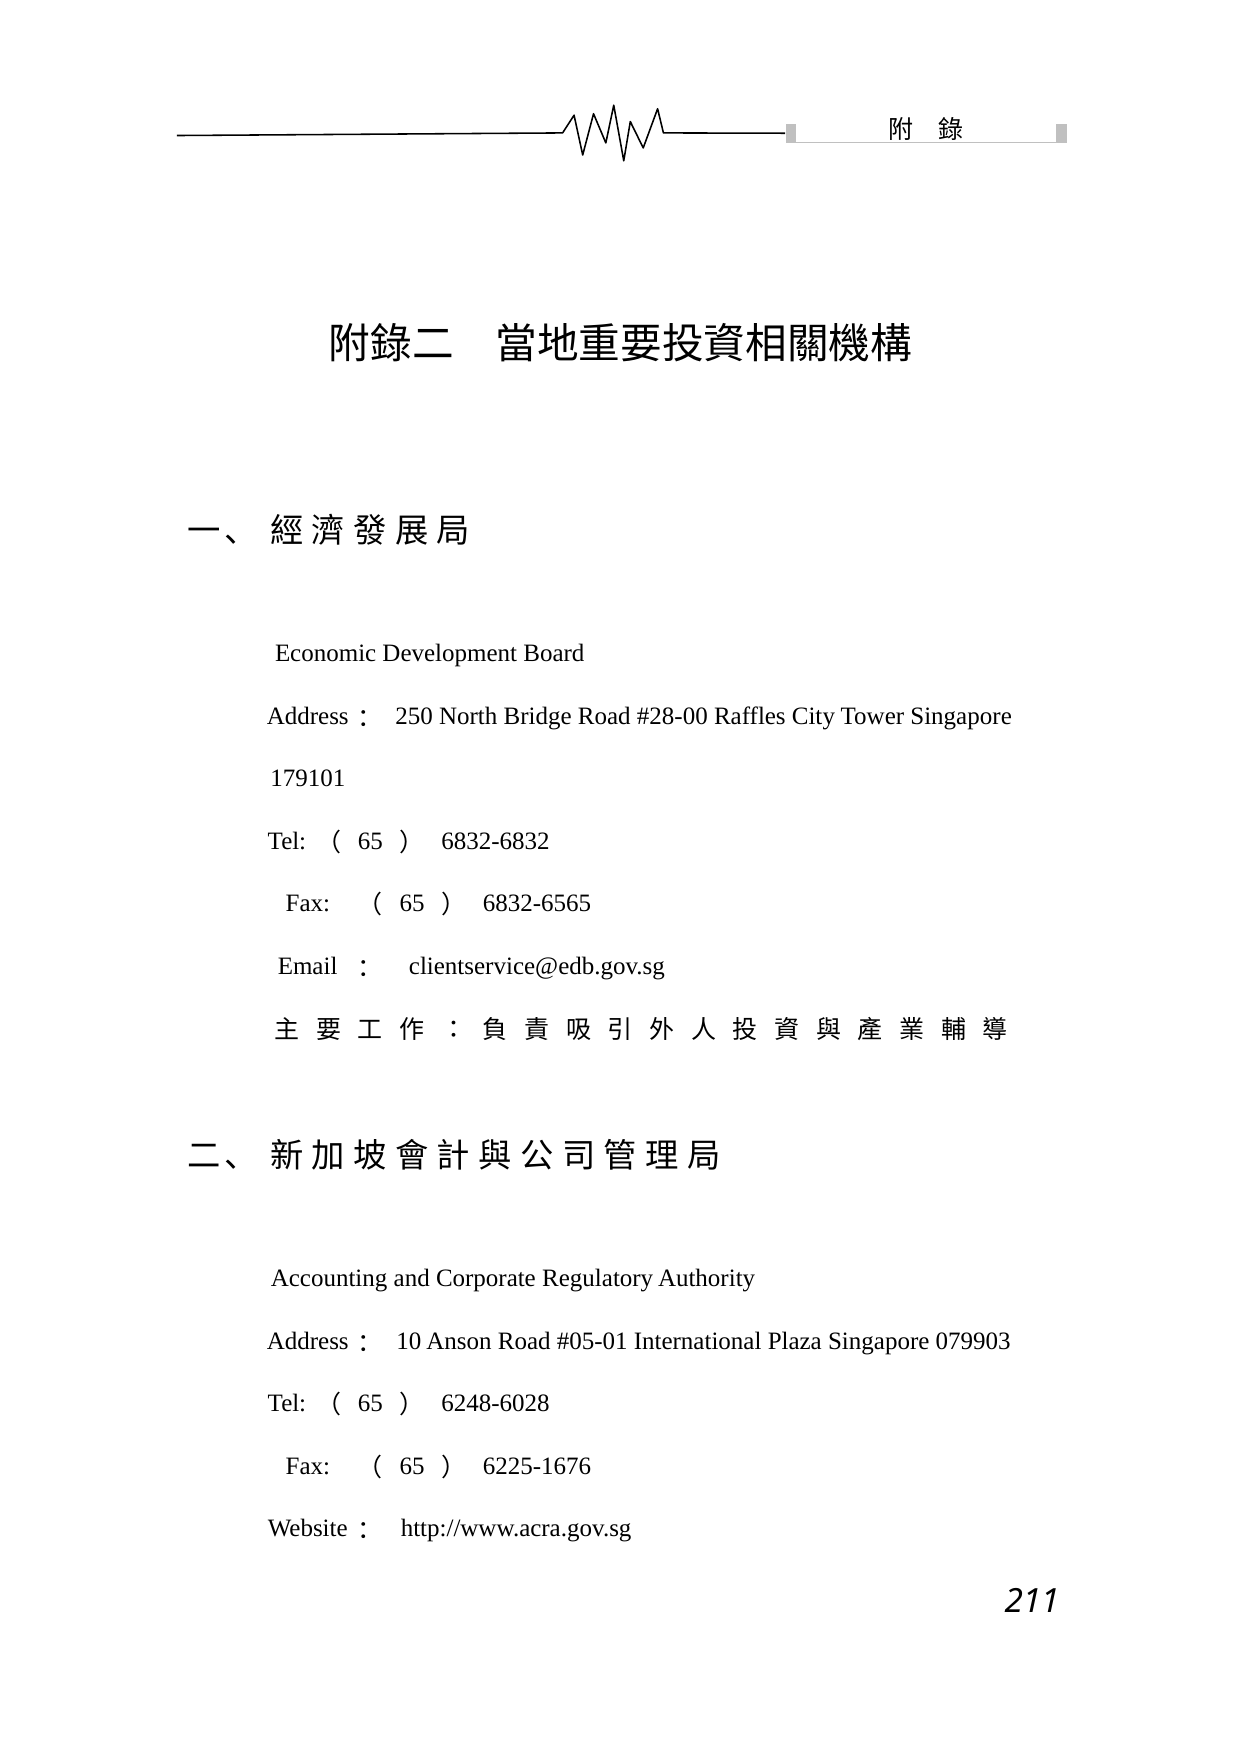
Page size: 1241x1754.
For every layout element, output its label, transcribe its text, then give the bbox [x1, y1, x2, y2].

text Accounting and Corporate Regulatory Authority [232, 1236, 1058, 1299]
text 附錄二 當地重要投資相關機構 [183, 299, 1058, 361]
text Email：clientservice@edb.gov.sg [232, 924, 1058, 986]
text Fax:（65）6225-1676 [232, 1424, 1058, 1486]
text 主要工作：負責吸引外人投資與產業輔導 [232, 986, 1058, 1049]
text Economic Development Board [232, 611, 1058, 674]
text Address：250 North Bridge Road #28-00 Raffles City Tower Singapore 179101 [232, 674, 1058, 799]
text Address：10 Anson Road #05-01 International Plaza Singapore 079903 [232, 1299, 1058, 1361]
text Website：http://www.acra.gov.sg [232, 1486, 1058, 1549]
text 二、新加坡會計與公司管理局 [183, 1111, 1058, 1174]
text Fax:（65）6832-6565 [232, 861, 1058, 924]
text Tel:（65）6248-6028 [232, 1361, 1058, 1424]
text Tel:（65）6832-6832 [232, 799, 1058, 861]
text 一、經濟發展局 [183, 486, 1058, 549]
